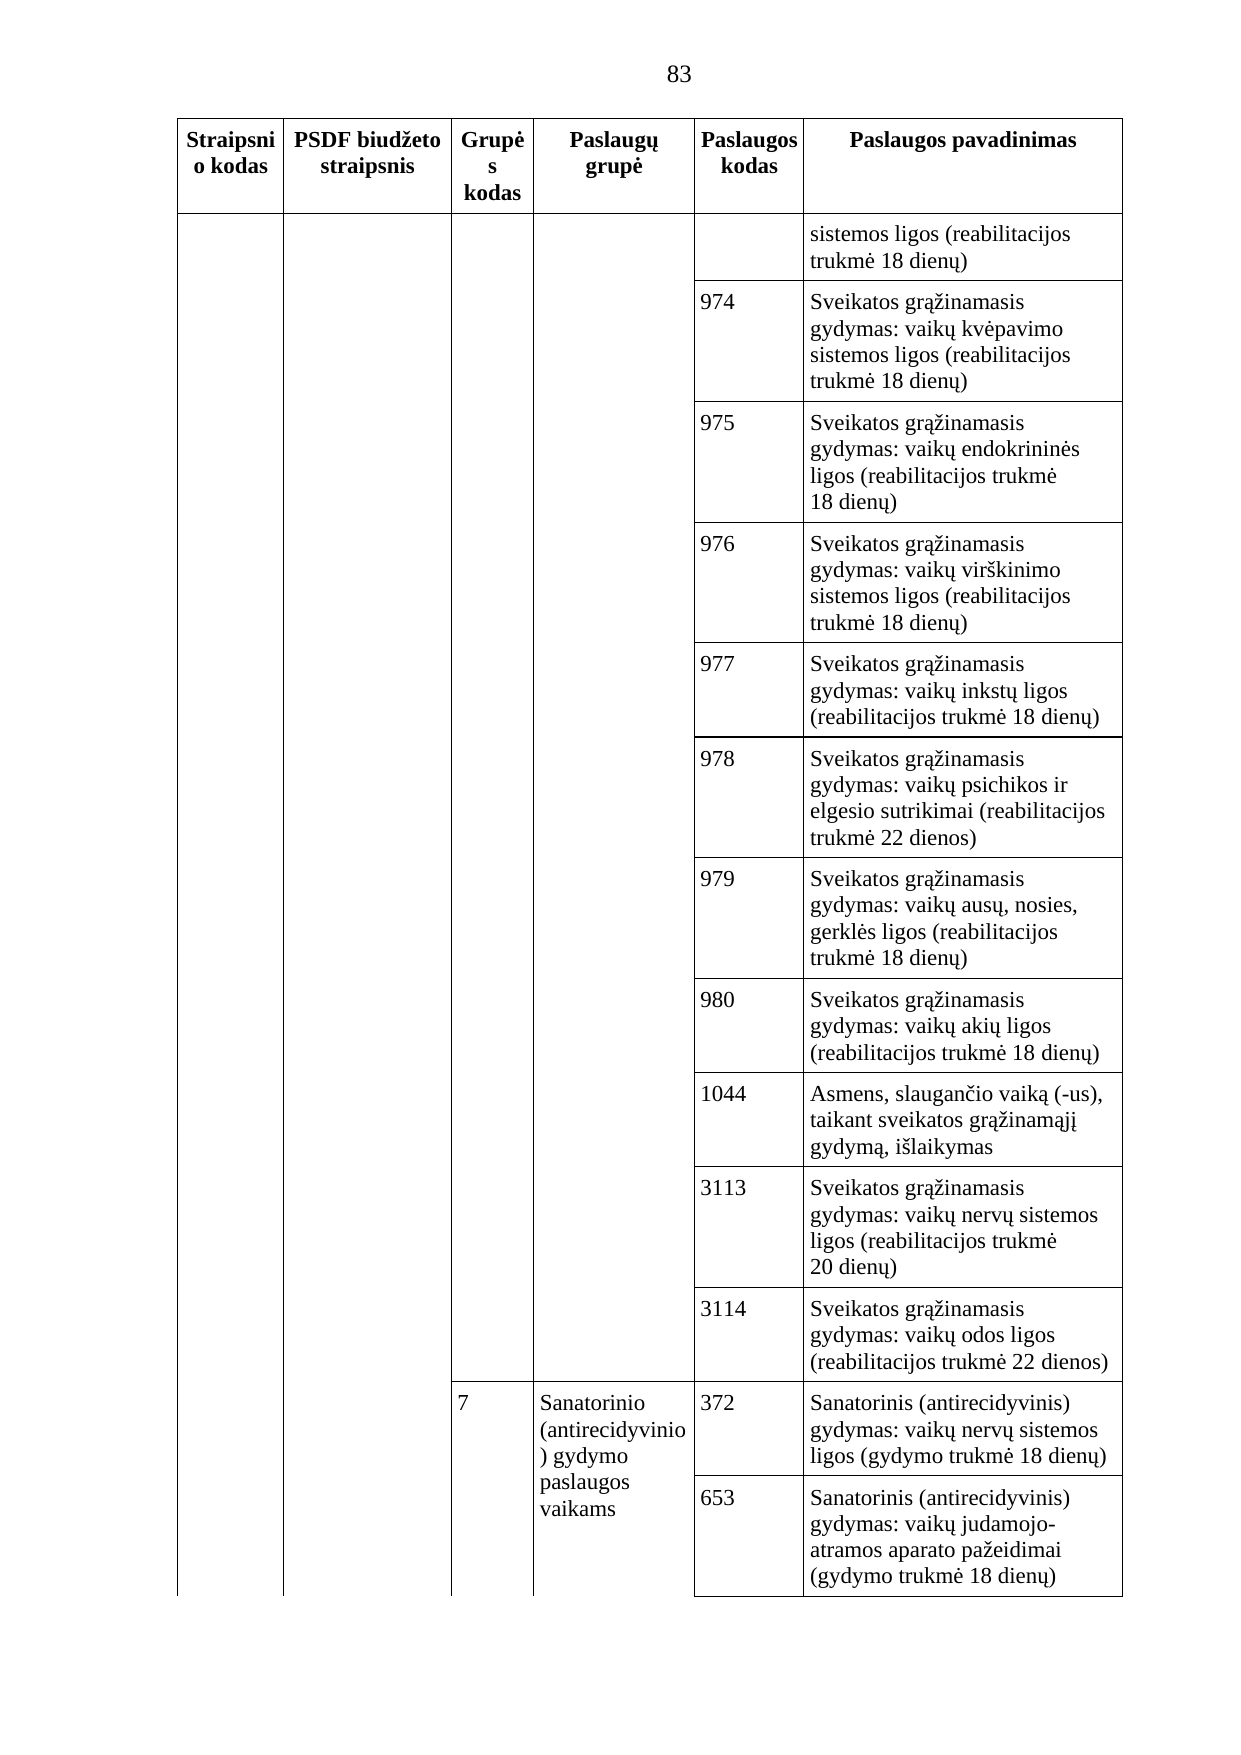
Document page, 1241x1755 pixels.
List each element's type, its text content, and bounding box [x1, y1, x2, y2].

table_cell 653 [695, 1476, 803, 1596]
table_cell Asmens, slaugančio vaiką (-us), taikant sveikatos grąžinamąjį gydymą, išlaikymas [804, 1073, 1122, 1166]
table_cell Sveikatos grąžinamasis gydymas: vaikų nervų sistemos ligos (reabilitacijos trukmė 20 dienų) [804, 1167, 1122, 1287]
table_cell [534, 280, 694, 401]
table_cell [452, 736, 533, 857]
table_cell [178, 978, 283, 1072]
table_cell 7 [452, 1382, 533, 1475]
table_cell [284, 522, 451, 642]
table_cell Sveikatos grąžinamasis gydymas: vaikų akių ligos (reabilitacijos trukmė 18 dienų) [804, 979, 1122, 1072]
table_header Paslaugos kodas [695, 119, 803, 212]
table_cell 977 [695, 643, 803, 736]
table_cell [534, 642, 694, 736]
table_cell [534, 857, 694, 978]
table_cell Sveikatos grąžinamasis gydymas: vaikų inkstų ligos (reabilitacijos trukmė 18 dienų) [804, 643, 1122, 736]
table_header PSDF biudžeto straipsnis [284, 119, 451, 212]
table_cell [534, 736, 694, 857]
table_cell [178, 1166, 283, 1287]
table_cell [284, 857, 451, 978]
table_cell 978 [695, 738, 803, 857]
table_cell [284, 978, 451, 1072]
table_header Grupės kodas [452, 119, 533, 212]
table_cell [178, 1072, 283, 1166]
table_cell 979 [695, 858, 803, 978]
table_cell [178, 1287, 283, 1381]
table_cell [452, 280, 533, 401]
table_cell [284, 1166, 451, 1287]
table_cell [178, 736, 283, 857]
table_cell [284, 1381, 451, 1475]
table_cell [178, 642, 283, 736]
table_header Paslaugos pavadinimas [804, 119, 1122, 212]
table_cell [534, 1072, 694, 1381]
table_cell 974 [695, 281, 803, 401]
table_cell [178, 401, 283, 522]
table_cell [284, 214, 451, 280]
table_cell Sanatorinis (antirecidyvinis) gydymas: vaikų judamojo-atramos aparato pažeidimai (gydymo trukmė 18 dienų) [804, 1476, 1122, 1596]
table_cell 1044 [695, 1073, 803, 1166]
table_header Straipsnio kodas [178, 119, 283, 212]
table_cell [452, 1072, 533, 1381]
table_cell [452, 642, 533, 736]
table_cell [452, 214, 533, 280]
table_cell 3114 [695, 1288, 803, 1381]
table_cell [452, 401, 533, 522]
table_cell [534, 978, 694, 1072]
table_cell [284, 736, 451, 857]
table_cell Sveikatos grąžinamasis gydymas: vaikų psichikos ir elgesio sutrikimai (reabilitacijos trukmė 22 dienos) [804, 738, 1122, 857]
table_cell [284, 280, 451, 401]
table_cell [284, 1287, 451, 1381]
table_cell [178, 280, 283, 401]
table_cell [284, 401, 451, 522]
table_cell [534, 401, 694, 522]
table_cell Sveikatos grąžinamasis gydymas: vaikų kvėpavimo sistemos ligos (reabilitacijos trukmė 18 dienų) [804, 281, 1122, 401]
table_cell [178, 857, 283, 978]
table_cell 976 [695, 523, 803, 642]
table_cell [284, 1072, 451, 1166]
table_cell Sveikatos grąžinamasis gydymas: vaikų endokrininės ligos (reabilitacijos trukmė 18 dienų) [804, 402, 1122, 522]
table_cell Sveikatos grąžinamasis gydymas: vaikų ausų, nosies, gerklės ligos (reabilitacijos trukmė 18 dienų) [804, 858, 1122, 978]
table_cell [178, 522, 283, 642]
table_cell 980 [695, 979, 803, 1072]
table_cell [452, 522, 533, 642]
table_cell [452, 1475, 533, 1596]
table_cell [452, 978, 533, 1072]
table_cell Sveikatos grąžinamasis gydymas: vaikų odos ligos (reabilitacijos trukmė 22 dienos) [804, 1288, 1122, 1381]
table_cell [284, 1475, 451, 1596]
table_cell [695, 214, 803, 280]
table_cell [178, 214, 283, 280]
table_cell Sveikatos grąžinamasis gydymas: vaikų virškinimo sistemos ligos (reabilitacijos trukmė 18 dienų) [804, 523, 1122, 642]
table_cell 3113 [695, 1167, 803, 1287]
table_cell 372 [695, 1382, 803, 1475]
table_cell Sanatorinis (antirecidyvinis) gydymas: vaikų nervų sistemos ligos (gydymo trukmė 18 dienų) [804, 1382, 1122, 1475]
table_cell [534, 214, 694, 280]
table_cell [284, 642, 451, 736]
table_cell Sanatorinio (antirecidyvinio) gydymo paslaugos vaikams [534, 1382, 694, 1596]
table_cell sistemos ligos (reabilitacijos trukmė 18 dienų) [804, 214, 1122, 280]
table_cell [178, 1381, 283, 1475]
table_cell 975 [695, 402, 803, 522]
table_cell [452, 857, 533, 978]
table_header Paslaugų grupė [534, 119, 694, 212]
table_cell [178, 1475, 283, 1596]
table_cell [534, 522, 694, 642]
